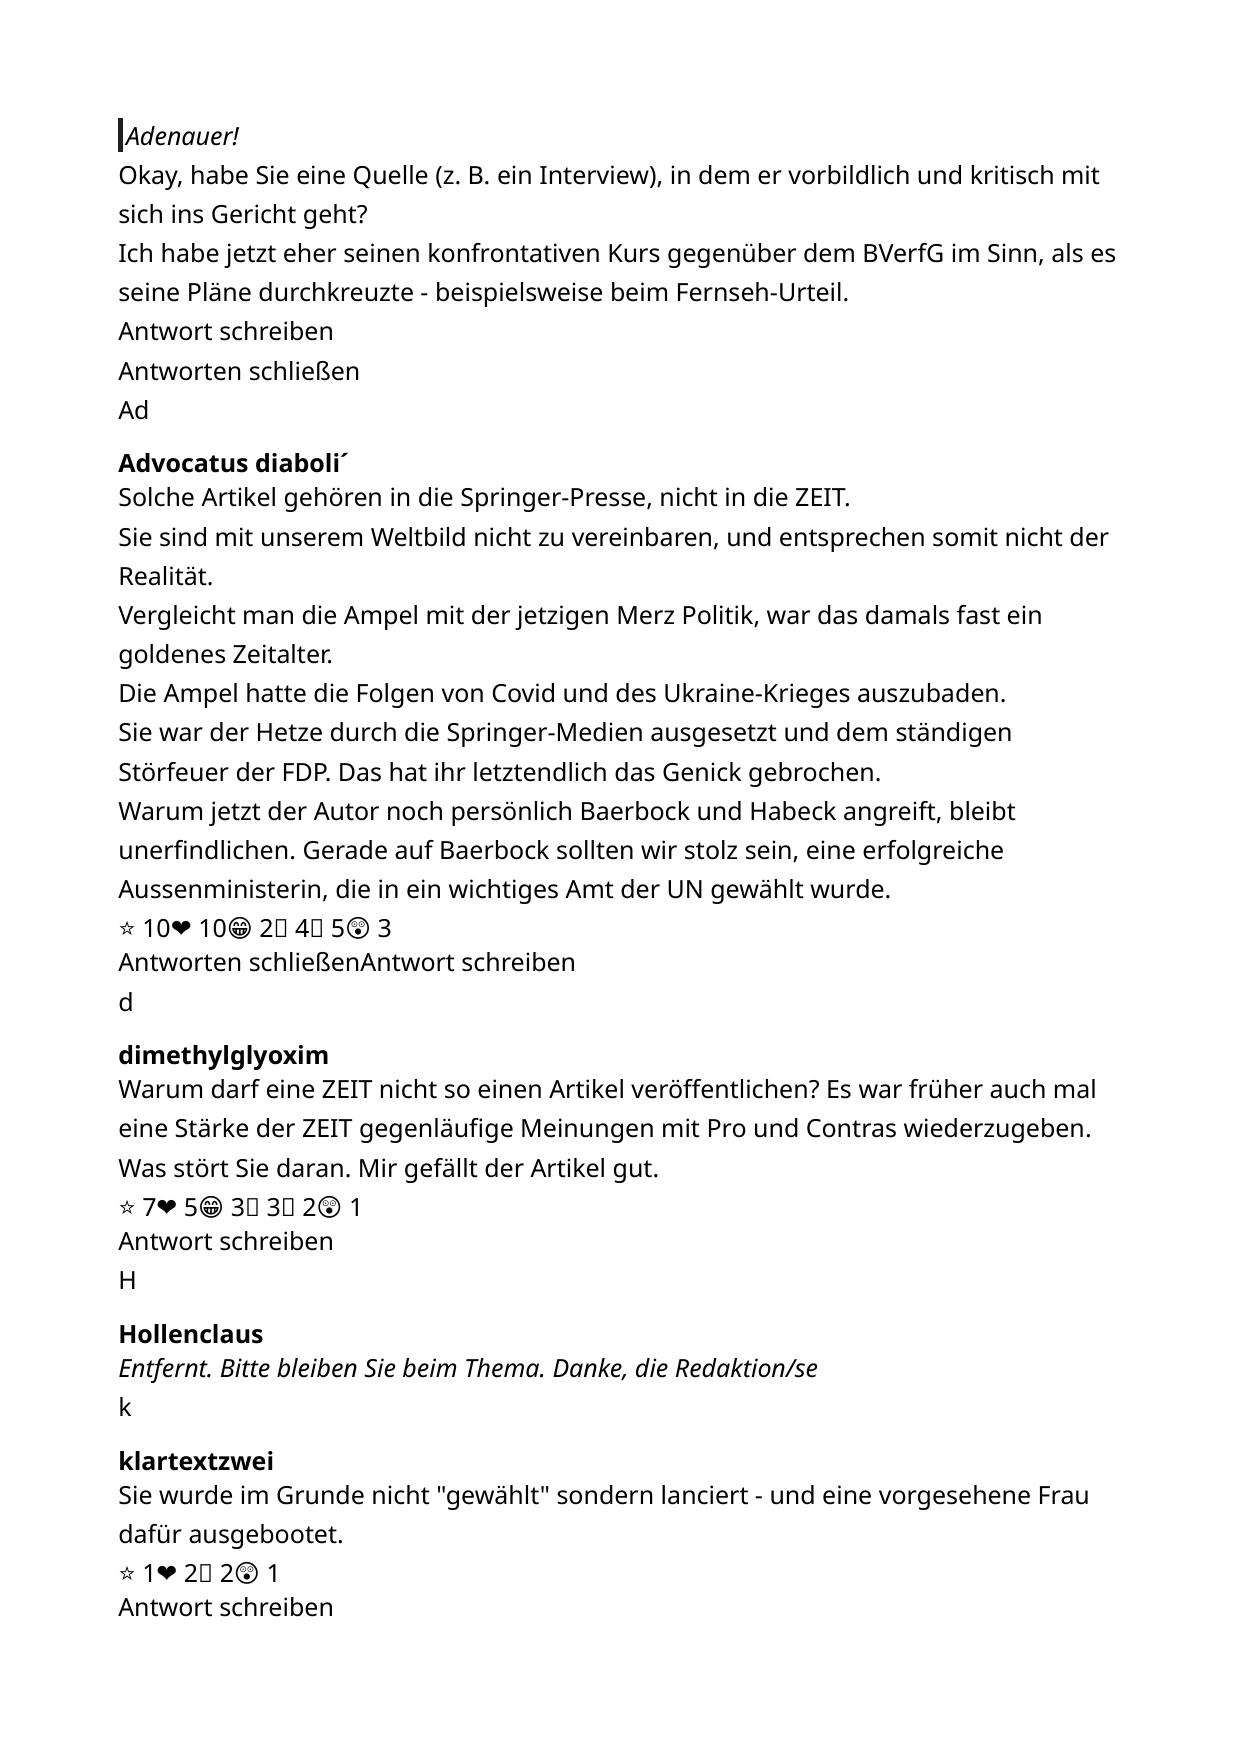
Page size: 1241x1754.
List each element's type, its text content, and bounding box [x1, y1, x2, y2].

text Entfernt. Bitte bleiben Sie beim Thema. Danke, die Redaktion/se [118, 1351, 1122, 1384]
text Sie war der Hetze durch die Springer-Medien ausgesetzt und dem ständigen Störfeuer der FDP. Das hat ihr letztendlich das Genick gebrochen. [118, 715, 1122, 788]
subtitle dimethylglyoxim [118, 1038, 1122, 1072]
subtitle Hollenclaus [118, 1316, 1122, 1351]
text ⭐️ 1❤️ 2🙁 2😲 1 [118, 1556, 1122, 1590]
text Sie sind mit unserem Weltbild nicht zu vereinbaren, und entsprechen somit nicht der Realität. [118, 519, 1122, 592]
text Warum jetzt der Autor noch persönlich Baerbock und Habeck angreift, bleibt unerfindlichen. Gerade auf Baerbock sollten wir stolz sein, eine erfolgreiche Aussenministerin, die in ein wichtiges Amt der UN gewählt wurde. [118, 793, 1122, 906]
text Warum darf eine ZEIT nicht so einen Artikel veröffentlichen? Es war früher auch mal eine Stärke der ZEIT gegenläufige Meinungen mit Pro und Contras wiederzugeben. Was stört Sie daran. Mir gefällt der Artikel gut. [118, 1072, 1122, 1184]
text Antwort schreiben [118, 314, 1122, 348]
text Okay, habe Sie eine Quelle (z. B. ein Interview), in dem er vorbildlich und kritisch mit sich ins Gericht geht? [118, 157, 1122, 231]
subtitle klartextzwei [118, 1443, 1122, 1477]
text Sie wurde im Grunde nicht "gewählt" sondern lanciert - und eine vorgesehene Frau dafür ausgebootet. [118, 1477, 1122, 1551]
text Antwort schreiben [118, 1590, 1122, 1624]
text Vergleicht man die Ampel mit der jetzigen Merz Politik, war das damals fast ein goldenes Zeitalter. [118, 598, 1122, 671]
text Antworten schließen [118, 353, 1122, 387]
text Antwort schreiben [118, 1223, 1122, 1258]
text ⭐️ 7❤️ 5😁 3🙁 3🤨 2😲 1 [118, 1189, 1122, 1223]
text d [118, 984, 1122, 1018]
text Ich habe jetzt eher seinen konfrontativen Kurs gegenüber dem BVerfG im Sinn, als es seine Pläne durchkreuzte - beispielsweise beim Fernseh-Urteil. [118, 236, 1122, 309]
text k [118, 1390, 1122, 1424]
text H [118, 1263, 1122, 1297]
subtitle Advocatus diaboli´ [118, 446, 1122, 480]
text ⭐️ 10❤️ 10😁 2🙁 4🤨 5😲 3 [118, 911, 1122, 945]
text Die Ampel hatte die Folgen von Covid und des Ukraine-Krieges auszubaden. [118, 676, 1122, 710]
text Solche Artikel gehören in die Springer-Presse, nicht in die ZEIT. [118, 480, 1122, 514]
text Antworten schließenAntwort schreiben [118, 945, 1122, 979]
text Adenauer! [123, 118, 1122, 152]
text Ad [118, 392, 1122, 426]
